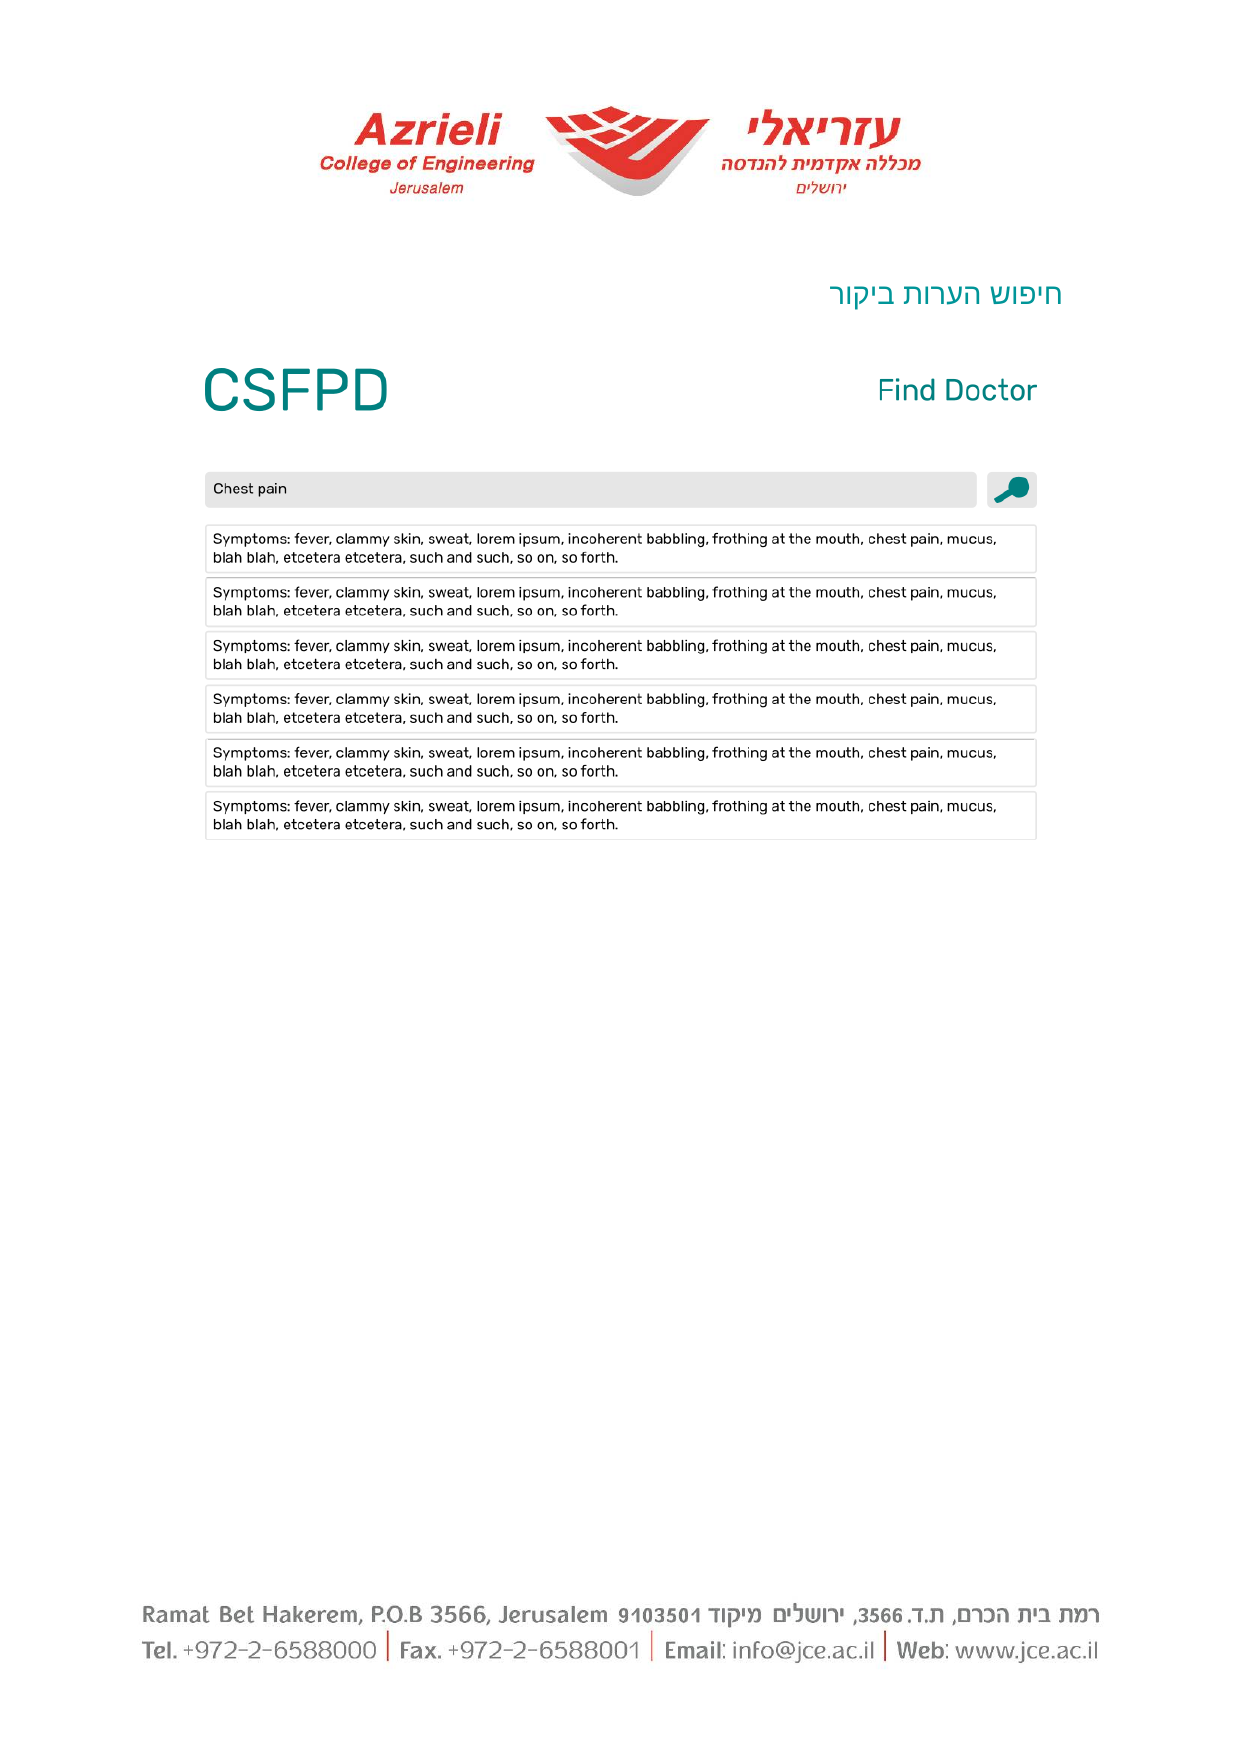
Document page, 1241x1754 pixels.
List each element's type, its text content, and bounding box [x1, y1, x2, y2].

picture [42, 44, 1199, 221]
picture [107, 1585, 1133, 1693]
subtitle חיפוש הערות ביקור [177, 277, 1063, 310]
picture [177, 341, 1063, 840]
